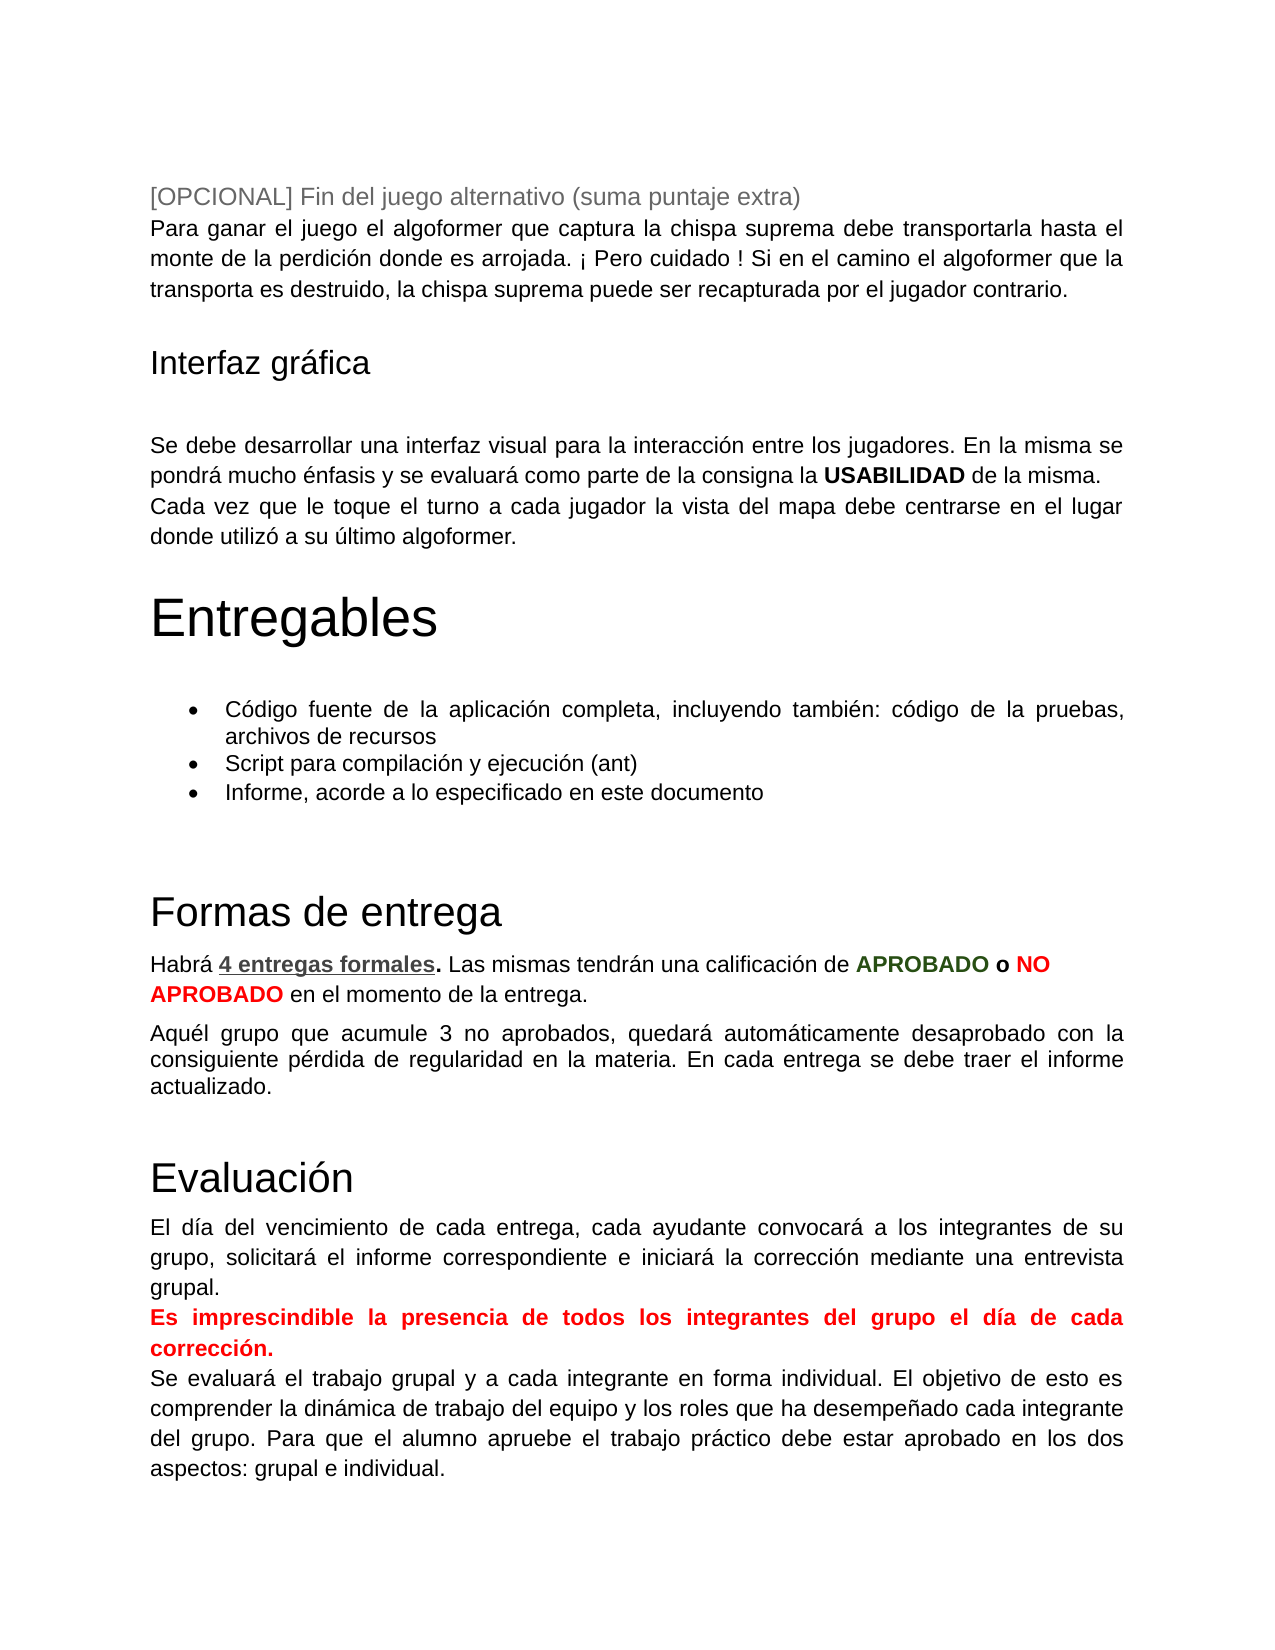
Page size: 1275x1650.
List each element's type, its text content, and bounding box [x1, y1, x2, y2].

text Evaluación [150, 1153, 1125, 1201]
list Código fuente de la aplicación completa, incluyendo también: código de la pruebas, archivos de recursos [187, 695, 1125, 749]
text Se debe desarrollar una interfaz visual para la interacción entre los jugadores. En la misma se pondrá mucho énfasis y se evaluará como parte de la consigna la USABILIDAD de la misma. [150, 432, 1125, 489]
text Para ganar el juego el algoformer que captura la chispa suprema debe transportarla hasta el monte de la perdición donde es arrojada. ¡ Pero cuidado ! Si en el camino el algoformer que la transporta es destruido, la chispa suprema puede ser recapturada por el jugador contrario. [150, 215, 1125, 302]
text Se evaluará el trabajo grupal y a cada integrante en forma individual. El objetivo de esto es comprender la dinámica de trabajo del equipo y los roles que ha desempeñado cada integrante del grupo. Para que el alumno apruebe el trabajo práctico debe estar aprobado en los dos aspectos: grupal e individual. [150, 1365, 1125, 1482]
text Formas de entrega [150, 888, 1125, 936]
text Cada vez que le toque el turno a cada jugador la vista del mapa debe centrarse en el lugar donde utilizó a su último algoformer. [150, 493, 1125, 549]
text Entregables [150, 585, 1125, 647]
list Script para compilación y ejecución (ant) [187, 749, 1125, 778]
text Habrá 4 entregas formales. Las mismas tendrán una calificación de APROBADO o NO APROBADO en el momento de la entrega. [150, 951, 1125, 1008]
text Interfaz gráfica [150, 343, 1125, 382]
text Es imprescindible la presencia de todos los integrantes del grupo el día de cada corrección. [150, 1304, 1125, 1361]
list Informe, acorde a lo especificado en este documento [187, 778, 1125, 806]
text Aquél grupo que acumule 3 no aprobados, quedará automáticamente desaprobado con la consiguiente pérdida de regularidad en la materia. En cada entrega se debe traer el informe actualizado. [150, 1020, 1125, 1099]
text [OPCIONAL] Fin del juego alternativo (suma puntaje extra) [150, 182, 1125, 211]
text El día del vencimiento de cada entrega, cada ayudante convocará a los integrantes de su grupo, solicitará el informe correspondiente e iniciará la corrección mediante una entrevista grupal. [150, 1214, 1125, 1300]
